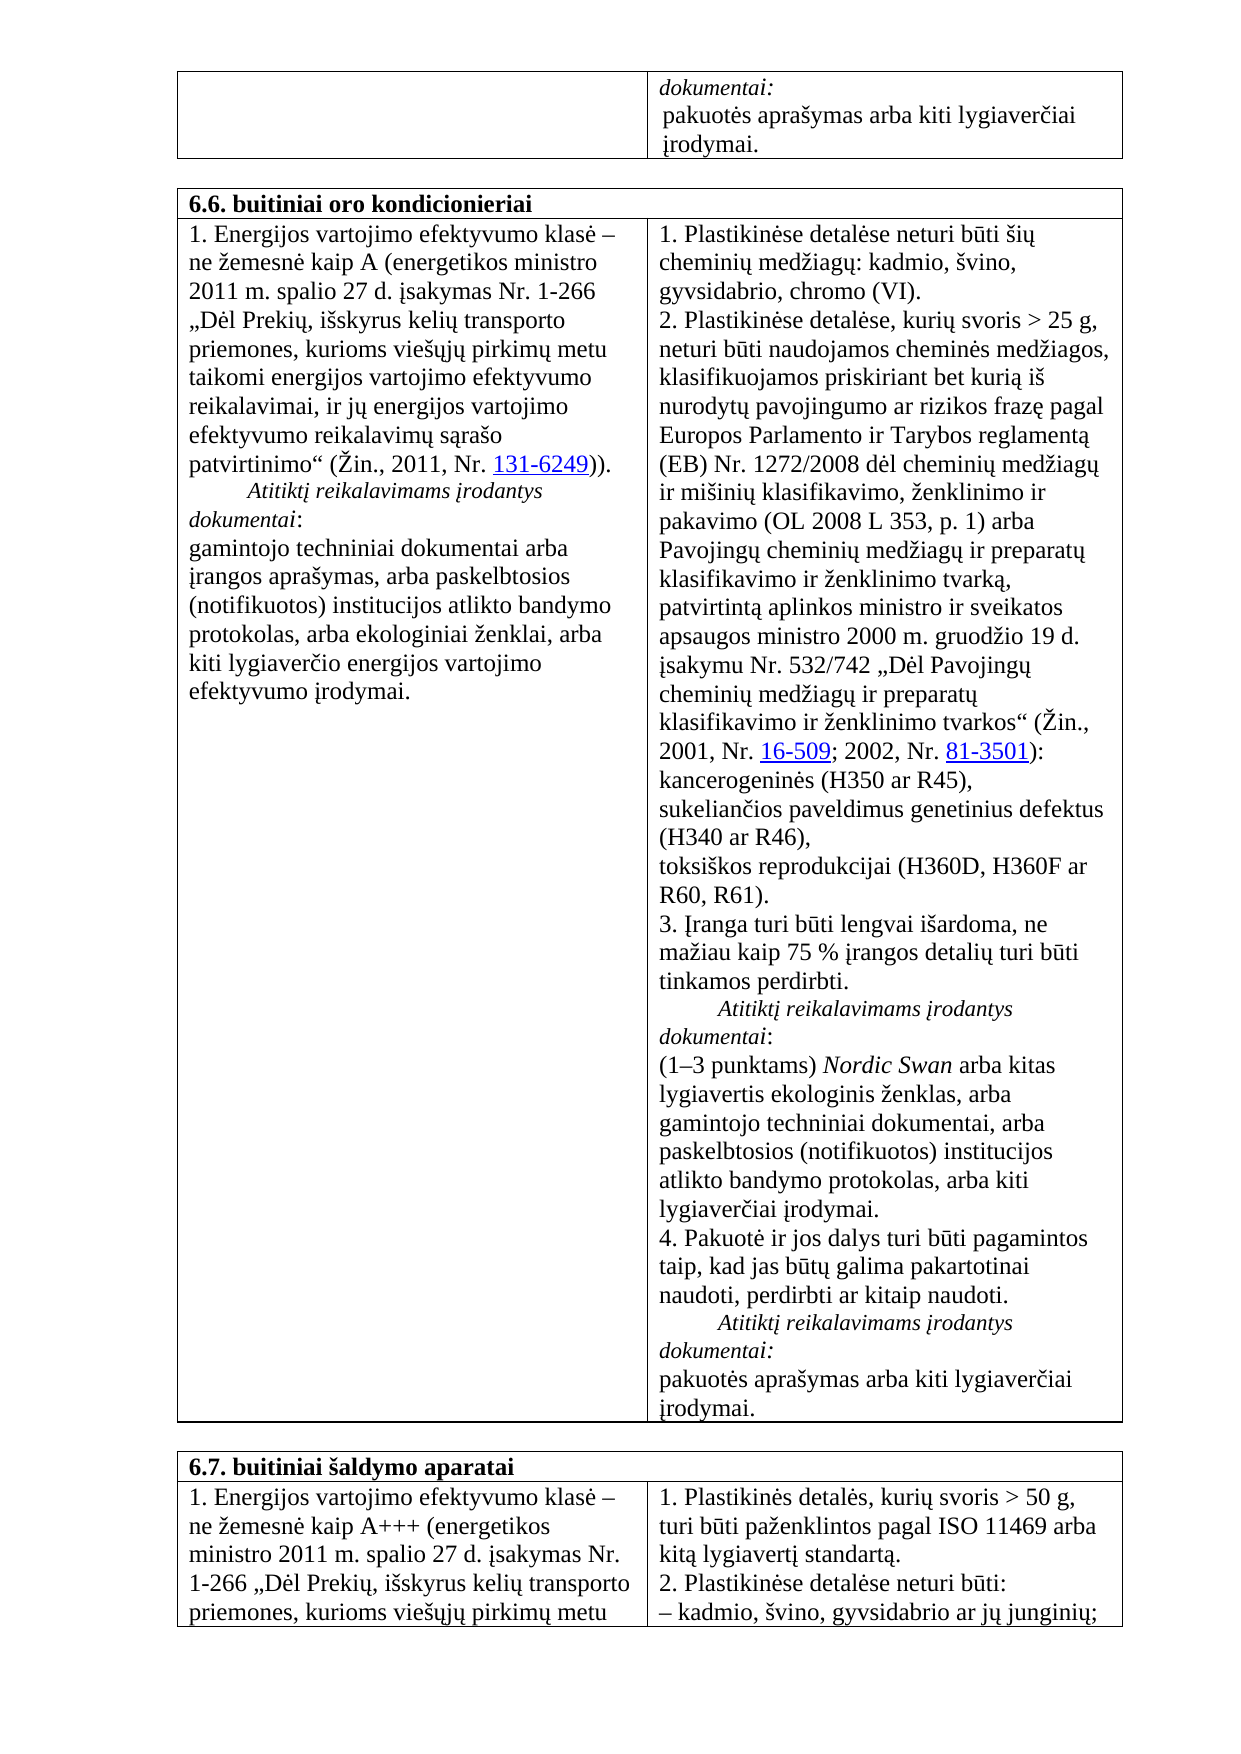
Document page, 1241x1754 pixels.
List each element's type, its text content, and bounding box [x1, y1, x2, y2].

table_cell 1. Energijos vartojimo efektyvumo klasė – ne žemesnė kaip A+++ (energetikos ministro 2011 m. spalio 27 d. įsakymas Nr. 1-266 „Dėl Prekių, išskyrus kelių transporto priemones, kurioms viešųjų pirkimų metu [178, 1482, 647, 1626]
table_header [1094, 189, 1122, 218]
table_cell 1. Plastikinėse detalėse neturi būti šių cheminių medžiagų: kadmio, švino, gyvsidabrio, chromo (VI). 2. Plastikinėse detalėse, kurių svoris > 25 g, neturi būti naudojamos cheminės medžiagos, klasifikuojamos priskiriant bet kurią iš nurodytų pavojingumo ar rizikos frazę pagal Europos Parlamento ir Tarybos reglamentą (EB) Nr. 1272/2008 dėl cheminių medžiagų ir mišinių klasifikavimo, ženklinimo ir pakavimo (OL 2008 L 353, p. 1) arba Pavojingų cheminių medžiagų ir preparatų klasifikavimo ir ženklinimo tvarką, patvirtintą aplinkos ministro ir sveikatos apsaugos ministro 2000 m. gruodžio 19 d. įsakymu Nr. 532/742 „Dėl Pavojingų cheminių medžiagų ir preparatų klasifikavimo ir ženklinimo tvarkos“ (Žin., 2001, Nr. 16-509; 2002, Nr. 81-3501): kancerogeninės (H350 ar R45), sukeliančios paveldimus genetinius defektus (H340 ar R46), toksiškos reprodukcijai (H360D, H360F ar R60, R61). 3. Įranga turi būti lengvai išardoma, ne mažiau kaip 75 % įrangos detalių turi būti tinkamos perdirbti. Atitiktį reikalavimams įrodantys dokumentai: (1–3 punktams) Nordic Swan arba kitas lygiavertis ekologinis ženklas, arba gamintojo techniniai dokumentai, arba paskelbtosios (notifikuotos) institucijos atlikto bandymo protokolas, arba kiti lygiaverčiai įrodymai. 4. Pakuotė ir jos dalys turi būti pagamintos taip, kad jas būtų galima pakartotinai naudoti, perdirbti ar kitaip naudoti. Atitiktį reikalavimams įrodantys dokumentai: pakuotės aprašymas arba kiti lygiaverčiai įrodymai. [648, 219, 1122, 1421]
table_cell [178, 72, 647, 158]
table_cell dokumentai: pakuotės aprašymas arba kiti lygiaverčiai įrodymai. [648, 72, 1122, 158]
table_header 6.7. buitiniai šaldymo aparatai [178, 1452, 1094, 1481]
table_header 6.6. buitiniai oro kondicionieriai [178, 189, 1094, 218]
table_cell 1. Plastikinės detalės, kurių svoris > 50 g, turi būti paženklintos pagal ISO 11469 arba kitą lygiavertį standartą. 2. Plastikinėse detalėse neturi būti: – kadmio, švino, gyvsidabrio ar jų junginių; [648, 1482, 1122, 1626]
table_header [1094, 1452, 1122, 1481]
table_cell 1. Energijos vartojimo efektyvumo klasė – ne žemesnė kaip A (energetikos ministro 2011 m. spalio 27 d. įsakymas Nr. 1-266 „Dėl Prekių, išskyrus kelių transporto priemones, kurioms viešųjų pirkimų metu taikomi energijos vartojimo efektyvumo reikalavimai, ir jų energijos vartojimo efektyvumo reikalavimų sąrašo patvirtinimo“ (Žin., 2011, Nr. 131-6249)). Atitiktį reikalavimams įrodantys dokumentai: gamintojo techniniai dokumentai arba įrangos aprašymas, arba paskelbtosios (notifikuotos) institucijos atlikto bandymo protokolas, arba ekologiniai ženklai, arba kiti lygiaverčio energijos vartojimo efektyvumo įrodymai. [178, 219, 647, 1421]
